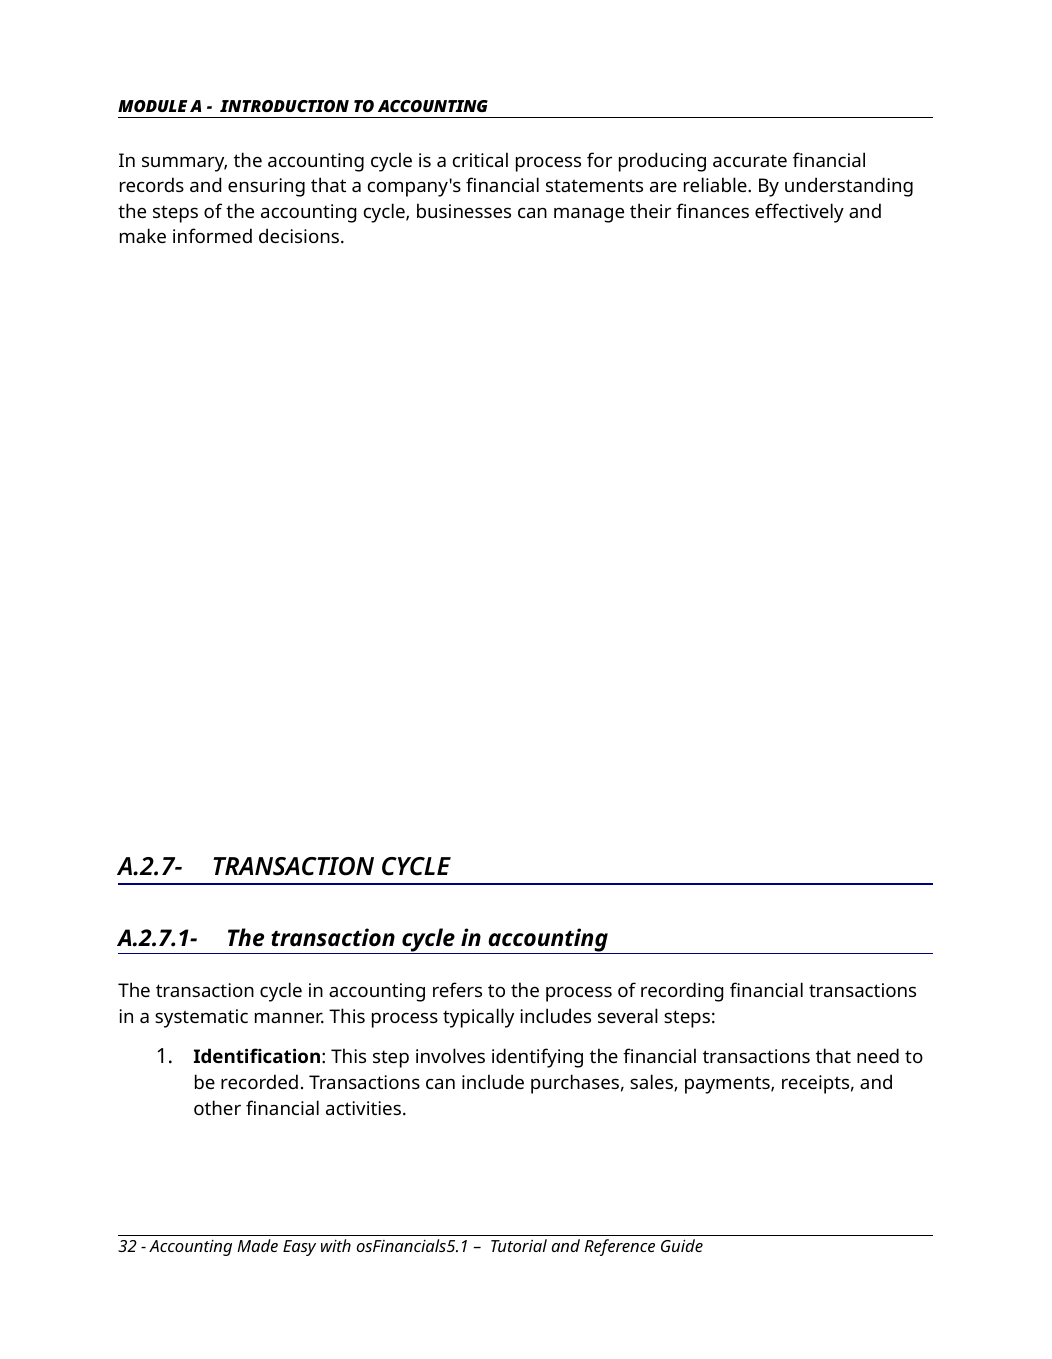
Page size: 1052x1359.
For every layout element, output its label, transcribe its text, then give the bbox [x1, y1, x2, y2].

text In summary, the accounting cycle is a critical process for producing accurate financial records and ensuring that a company's financial statements are reliable. By understanding the steps of the accounting cycle, businesses can manage their finances effectively and make informed decisions. [118, 147, 933, 249]
subtitle TRANSACTION CYCLE [118, 849, 933, 883]
text The transaction cycle in accounting refers to the process of recording financial transactions in a systematic manner. This process typically includes several steps: [118, 978, 933, 1029]
subtitle The transaction cycle in accounting [118, 922, 933, 953]
list Identification: This step involves identifying the financial transactions that need to be recorded. Transactions can include purchases, sales, payments, receipts, and other financial activities. [156, 1041, 933, 1121]
